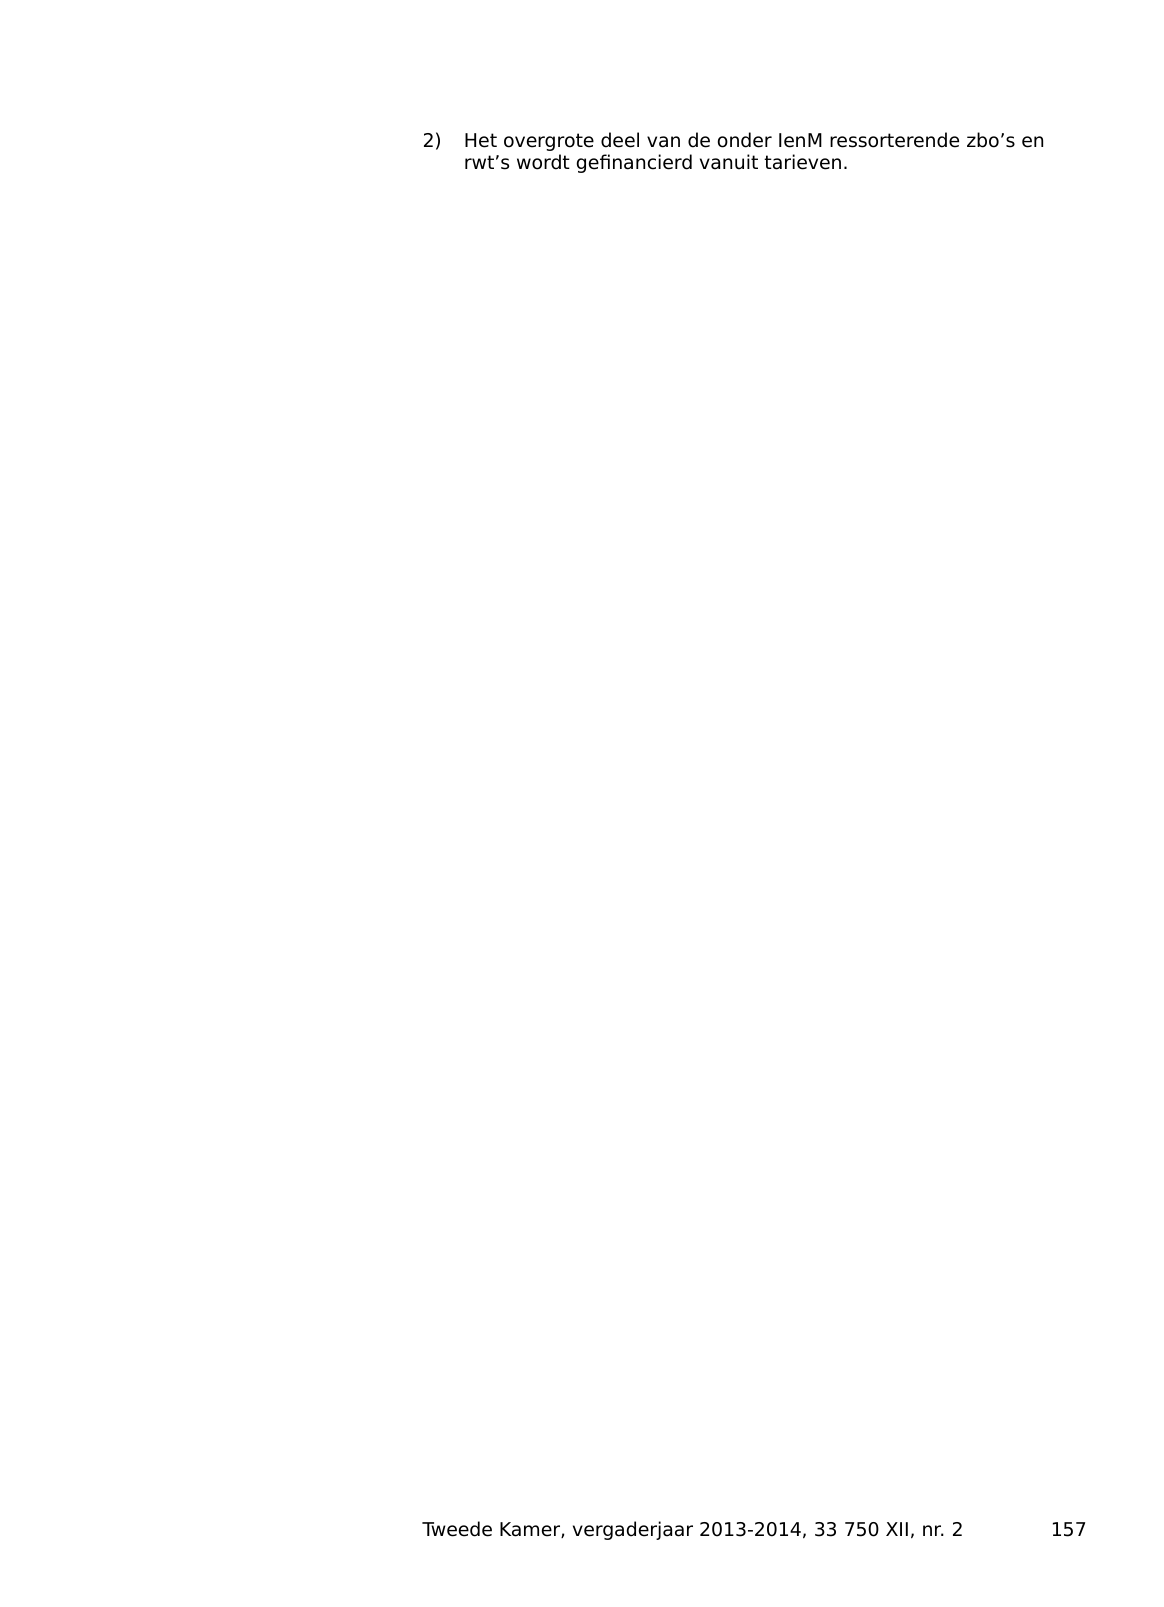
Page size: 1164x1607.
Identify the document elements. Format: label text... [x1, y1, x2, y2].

text 2) Het overgrote deel van de onder IenM ressorterende zbo’s en rwt’s wordt gefinancierd vanuit tarieven. [422, 130, 1087, 174]
